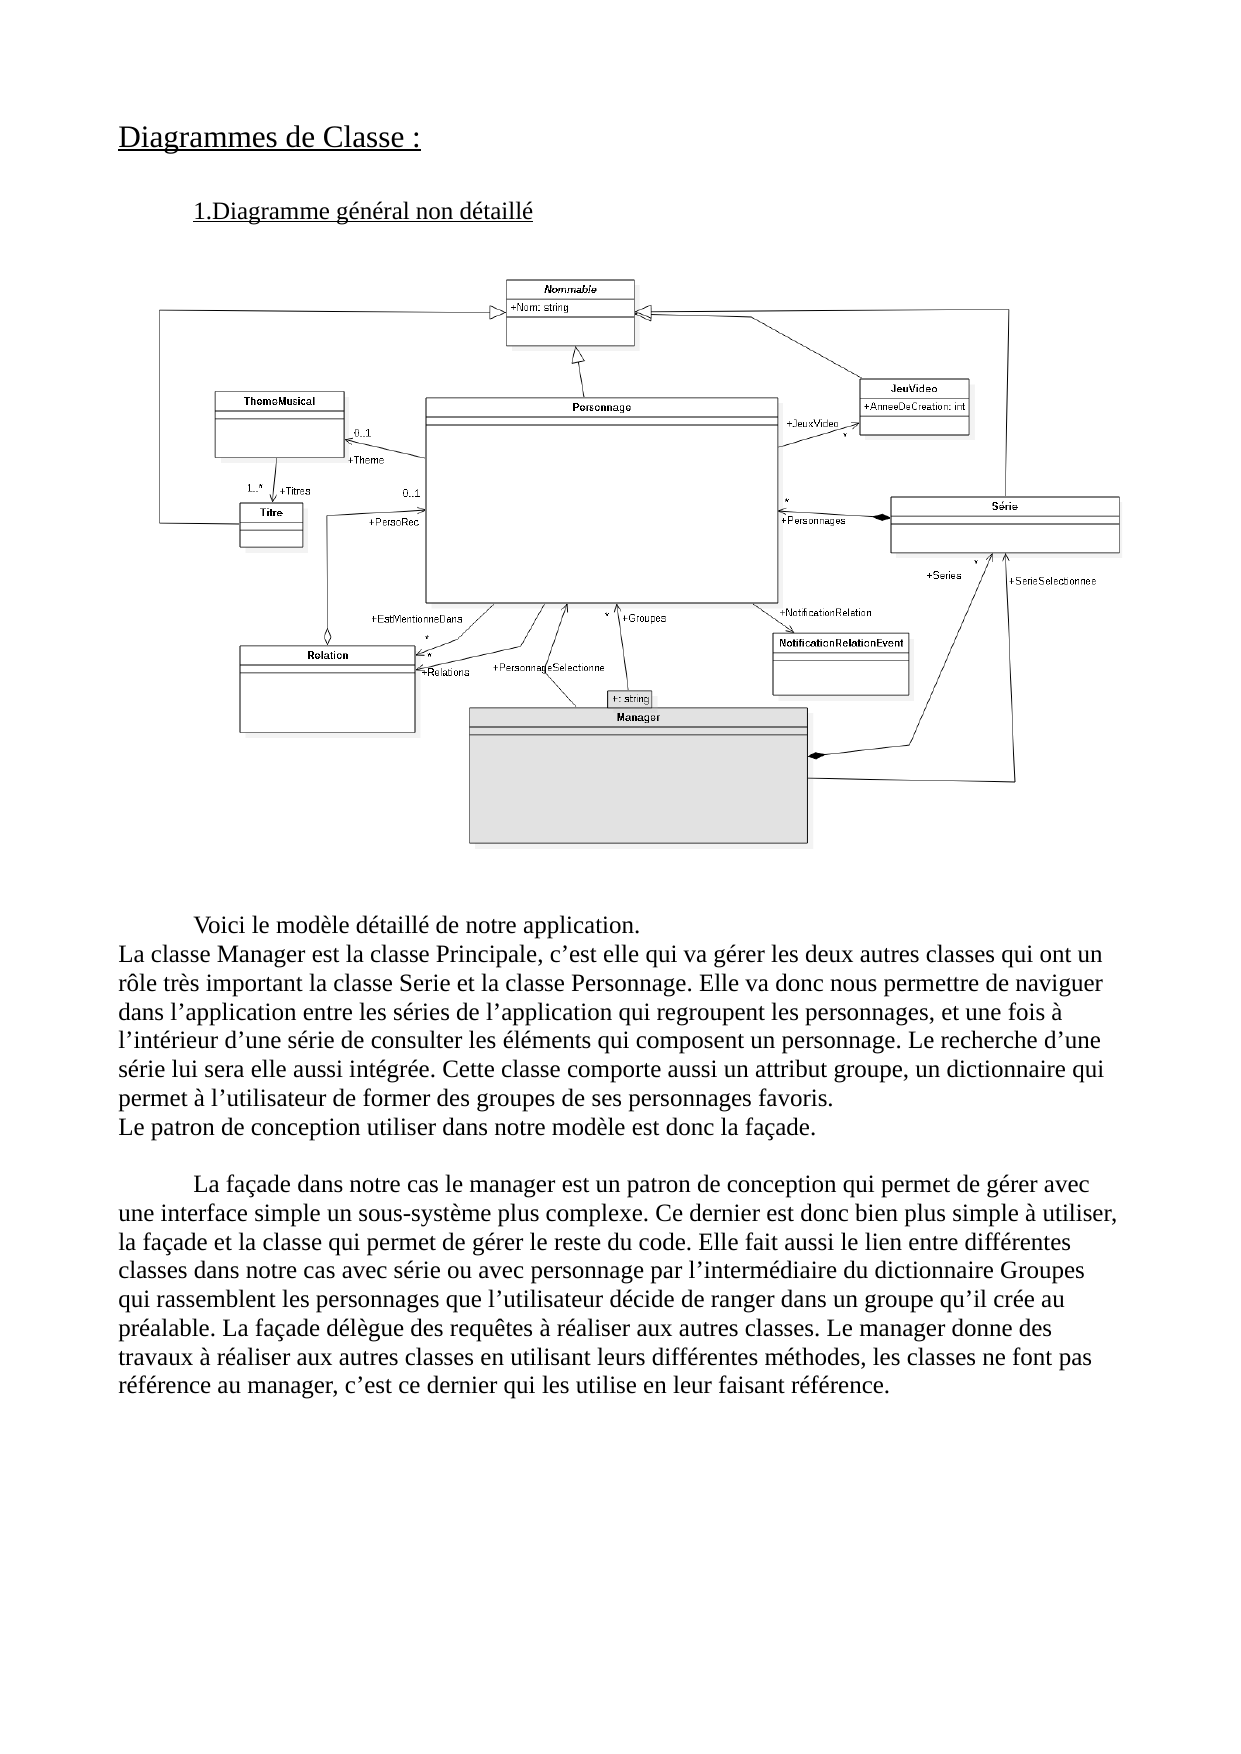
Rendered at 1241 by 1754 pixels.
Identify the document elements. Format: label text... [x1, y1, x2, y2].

text Diagrammes de Classe : [118, 118, 1122, 154]
text Voici le modèle détaillé de notre application. [118, 911, 1122, 939]
picture [118, 254, 1123, 853]
text La façade dans notre cas le manager est un patron de conception qui permet de gérer avec une interface simple un sous-système plus complexe. Ce dernier est donc bien plus simple à utiliser, la façade et la classe qui permet de gérer le reste du code. Elle fait aussi le lien entre différentes classes dans notre cas avec série ou avec personnage par l’intermédiaire du dictionnaire Groupes qui rassemblent les personnages que l’utilisateur décide de ranger dans un groupe qu’il crée au préalable. La façade délègue des requêtes à réaliser aux autres classes. Le manager donne des travaux à réaliser aux autres classes en utilisant leurs différentes méthodes, les classes ne font pas référence au manager, c’est ce dernier qui les utilise en leur faisant référence. [118, 1169, 1122, 1399]
text 1.Diagramme général non détaillé [118, 190, 1122, 226]
text La classe Manager est la classe Principale, c’est elle qui va gérer les deux autres classes qui ont un rôle très important la classe Serie et la classe Personnage. Elle va donc nous permettre de naviguer dans l’application entre les séries de l’application qui regroupent les personnages, et une fois à l’intérieur d’une série de consulter les éléments qui composent un personnage. Le recherche d’une série lui sera elle aussi intégrée. Cette classe comporte aussi un attribut groupe, un dictionnaire qui permet à l’utilisateur de former des groupes de ses personnages favoris. [118, 939, 1122, 1112]
text Le patron de conception utiliser dans notre modèle est donc la façade. [118, 1112, 1122, 1141]
